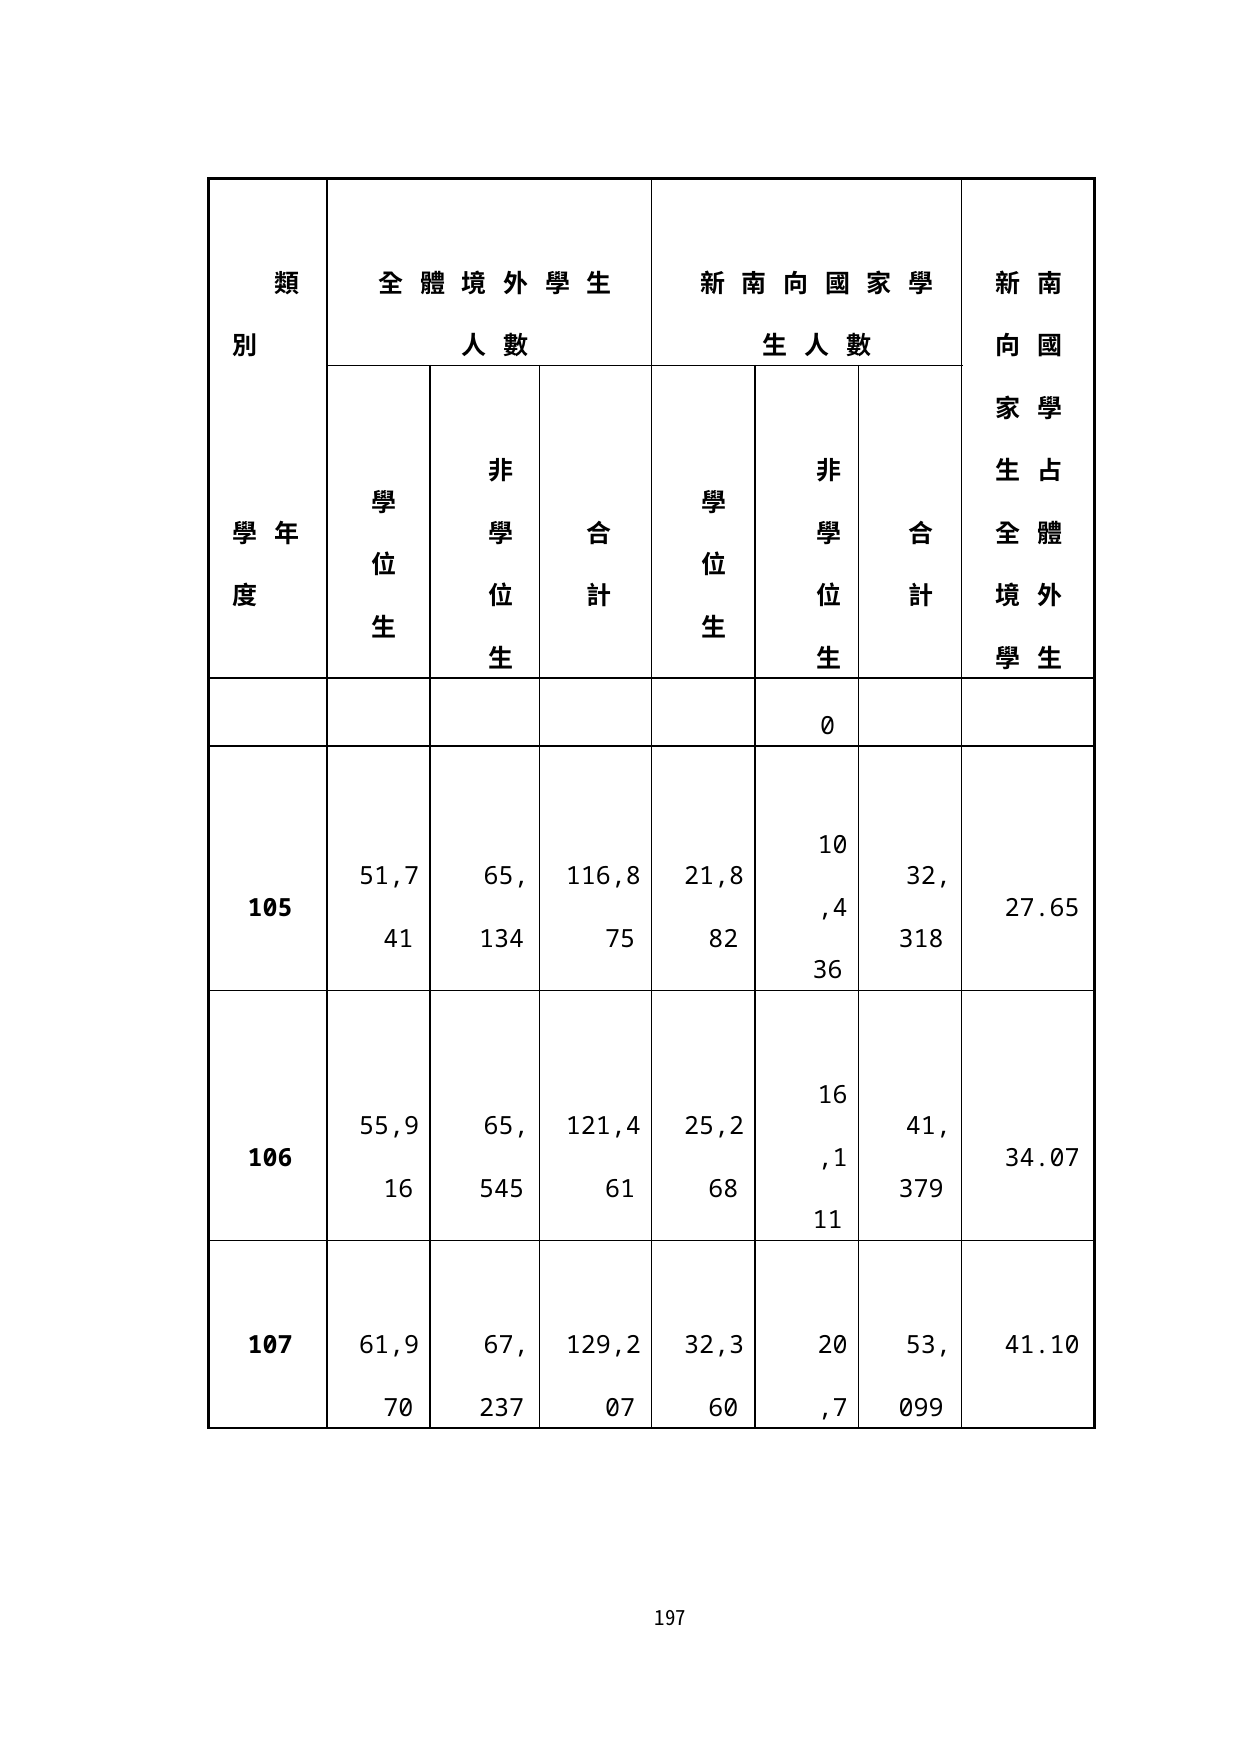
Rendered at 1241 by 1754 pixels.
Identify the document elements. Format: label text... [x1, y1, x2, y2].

table_cell 41,379 [859, 991, 961, 1240]
table_cell 32,318 [859, 747, 961, 990]
table_cell 10,436 [756, 747, 858, 990]
table_header 新南向國家學生人數 [652, 180, 961, 365]
table_cell 121,461 [540, 991, 651, 1240]
table_cell 27.65 [962, 747, 1093, 990]
table_cell 非學位生 [431, 366, 539, 677]
table_cell [859, 679, 961, 745]
table_cell [431, 679, 539, 745]
table_cell 20,7 [756, 1241, 858, 1427]
table_cell 106 [210, 991, 326, 1240]
table_cell 67,237 [431, 1241, 539, 1427]
table_cell 105 [210, 747, 326, 990]
table_cell [210, 679, 326, 745]
table_cell [328, 679, 429, 745]
table_cell 25,268 [652, 991, 754, 1240]
table_cell 41.10 [962, 1241, 1093, 1427]
table_cell 非學位生 [756, 366, 858, 677]
table_header 類別 學年度 [210, 180, 326, 677]
table_cell [652, 679, 754, 745]
table_cell 合計 [540, 366, 651, 677]
table_cell 51,741 [328, 747, 429, 990]
table_cell 55,916 [328, 991, 429, 1240]
table_header 全體境外學生人數 [328, 180, 651, 365]
table_cell 學位生 [652, 366, 754, 677]
table_cell 107 [210, 1241, 326, 1427]
table_cell 129,207 [540, 1241, 651, 1427]
table_cell 65,545 [431, 991, 539, 1240]
table_cell [962, 679, 1093, 745]
table_cell 116,875 [540, 747, 651, 990]
table_header 新南向國家學生占全體境外學生比率 [962, 180, 1093, 677]
table_cell 34.07 [962, 991, 1093, 1240]
table_cell 學位生 [328, 366, 429, 677]
table_cell 61,970 [328, 1241, 429, 1427]
table_cell 53,099 [859, 1241, 961, 1427]
table_cell 32,360 [652, 1241, 754, 1427]
table_cell 21,882 [652, 747, 754, 990]
table_cell 0 [756, 679, 858, 745]
table_cell [540, 679, 651, 745]
table_cell 65,134 [431, 747, 539, 990]
table_cell 16,111 [756, 991, 858, 1240]
table_cell 合計 [859, 366, 961, 677]
